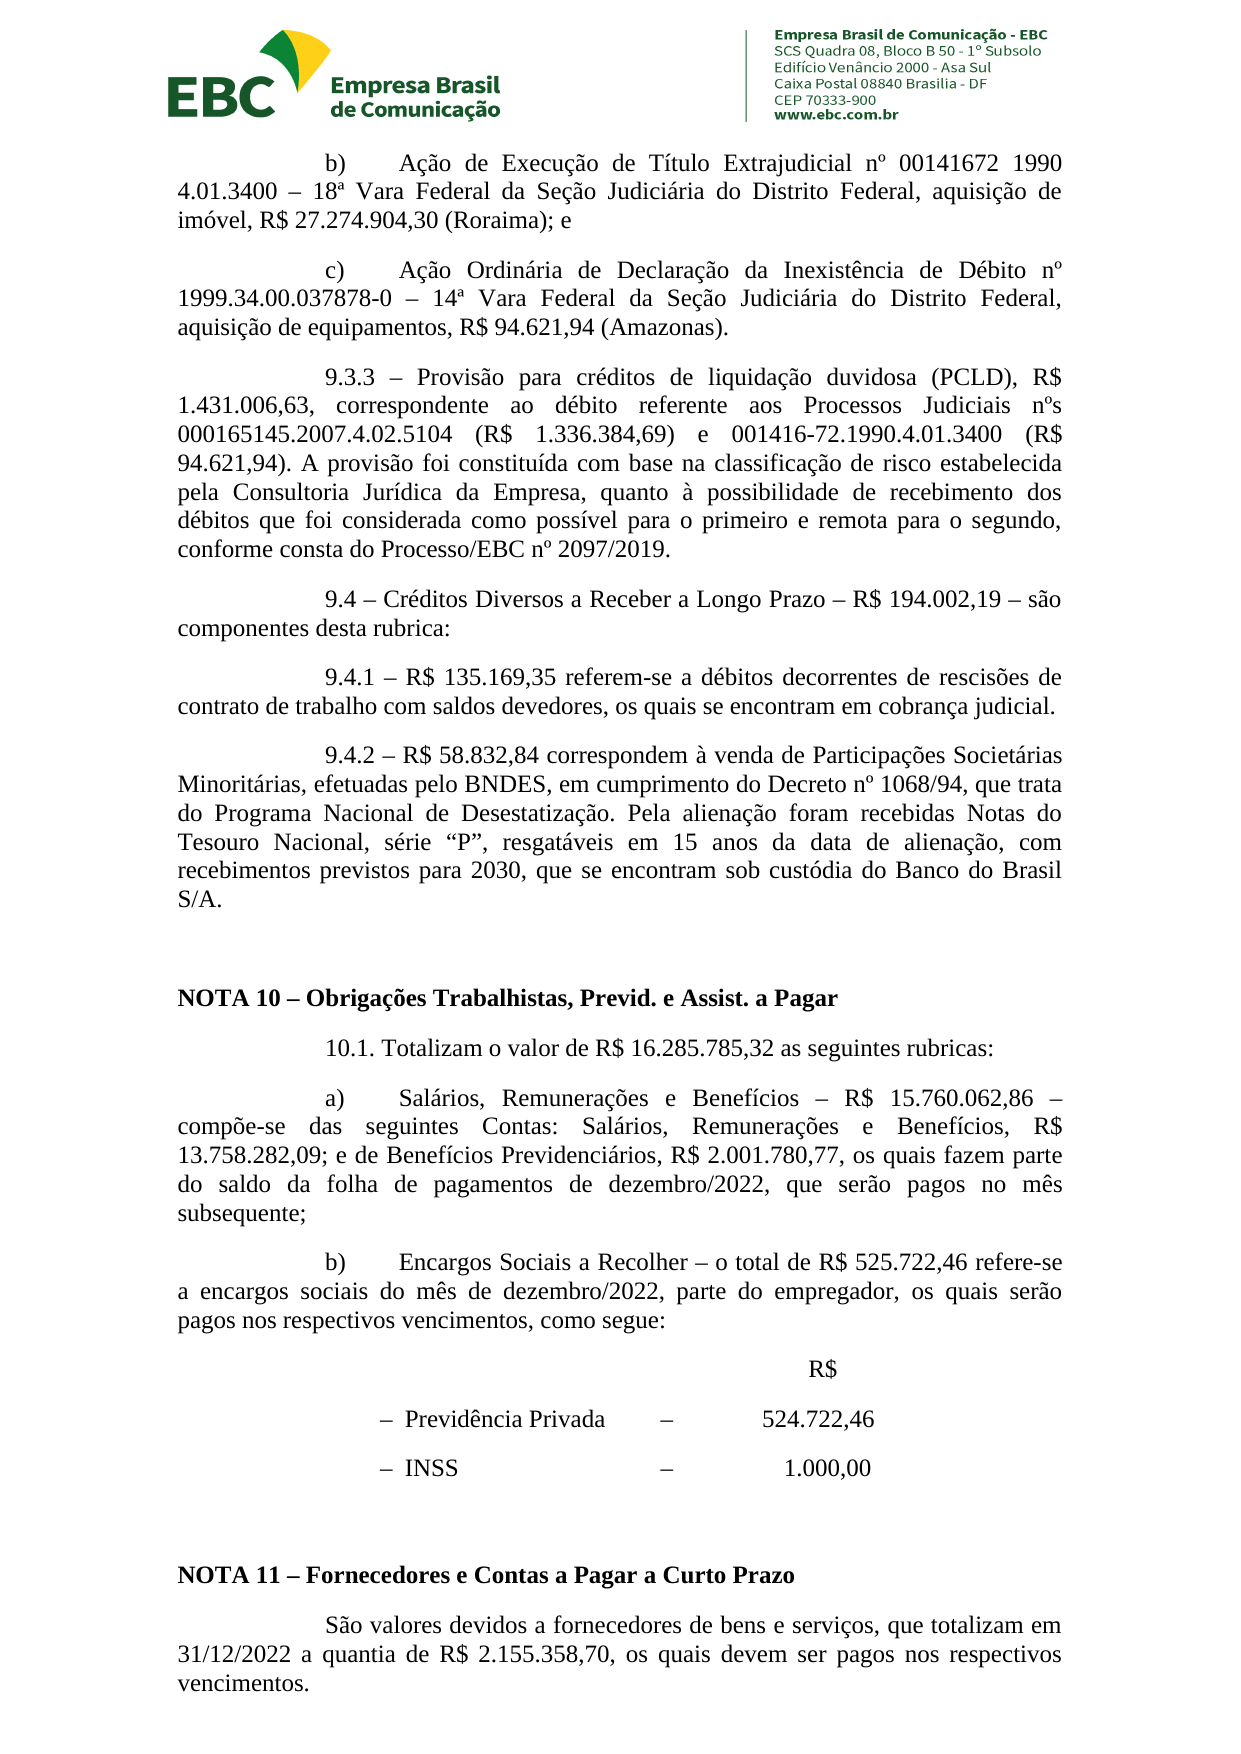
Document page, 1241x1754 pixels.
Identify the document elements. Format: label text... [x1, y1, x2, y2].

table_cell 1.000,00 [729, 1443, 885, 1493]
table_header [393, 1344, 649, 1393]
table_cell – [649, 1443, 728, 1493]
table_header [369, 1344, 393, 1393]
table_cell 524.722,46 [729, 1394, 885, 1443]
table_cell INSS [393, 1443, 649, 1493]
text 9.4.2 – R$ 58.832,84 correspondem à venda de Participações Societárias Minoritárias, efetuadas pelo BNDES, em cumprimento do Decreto nº 1068/94, que trata do Programa Nacional de Desestatização. Pela alienação foram recebidas Notas do Tesouro Nacional, série “P”, resgatáveis em 15 anos da data de alienação, com recebimentos previstos para 2030, que se encontram sob custódia do Banco do Brasil S/A. [177, 741, 1063, 913]
text São valores devidos a fornecedores de bens e serviços, que totalizam em 31/12/2022 a quantia de R$ 2.155.358,70, os quais devem ser pagos nos respectivos vencimentos. [177, 1610, 1063, 1696]
table_header [649, 1344, 728, 1393]
text b) Encargos Sociais a Recolher – o total de R$ 525.722,46 refere-se a encargos sociais do mês de dezembro/2022, parte do empregador, os quais serão pagos nos respectivos vencimentos, como segue: [177, 1247, 1063, 1333]
text NOTA 11 – Fornecedores e Contas a Pagar a Curto Prazo [177, 1561, 1063, 1589]
text 10.1. Totalizam o valor de R$ 16.285.785,32 as seguintes rubricas: [177, 1033, 1063, 1062]
text a) Salários, Remunerações e Benefícios – R$ 15.760.062,86 – compõe-se das seguintes Contas: Salários, Remunerações e Benefícios, R$ 13.758.282,09; e de Benefícios Previdenciários, R$ 2.001.780,77, os quais fazem parte do saldo da folha de pagamentos de dezembro/2022, que serão pagos no mês subsequente; [177, 1083, 1063, 1226]
text c) Ação Ordinária de Declaração da Inexistência de Débito nº 1999.34.00.037878-0 – 14ª Vara Federal da Seção Judiciária do Distrito Federal, aquisição de equipamentos, R$ 94.621,94 (Amazonas). [177, 255, 1063, 341]
text b) Ação de Execução de Título Extrajudicial nº 00141672 1990 4.01.3400 – 18ª Vara Federal da Seção Judiciária do Distrito Federal, aquisição de imóvel, R$ 27.274.904,30 (Roraima); e [177, 148, 1063, 234]
text 9.3.3 – Provisão para créditos de liquidação duvidosa (PCLD), R$ 1.431.006,63, correspondente ao débito referente aos Processos Judiciais nºs 000165145.2007.4.02.5104 (R$ 1.336.384,69) e 001416-72.1990.4.01.3400 (R$ 94.621,94). A provisão foi constituída com base na classificação de risco estabelecida pela Consultoria Jurídica da Empresa, quanto à possibilidade de recebimento dos débitos que foi considerada como possível para o primeiro e remota para o segundo, conforme consta do Processo/EBC nº 2097/2019. [177, 362, 1063, 563]
text NOTA 10 – Obrigações Trabalhistas, Previd. e Assist. a Pagar [177, 983, 1063, 1012]
table_cell – [369, 1443, 393, 1493]
table_cell Previdência Privada [393, 1394, 649, 1443]
text 9.4.1 – R$ 135.169,35 referem-se a débitos decorrentes de rescisões de contrato de trabalho com saldos devedores, os quais se encontram em cobrança judicial. [177, 662, 1063, 720]
text 9.4 – Créditos Diversos a Receber a Longo Prazo – R$ 194.002,19 – são componentes desta rubrica: [177, 584, 1063, 641]
table_header R$ [729, 1344, 885, 1393]
table_cell – [649, 1394, 728, 1443]
table_cell – [369, 1394, 393, 1443]
